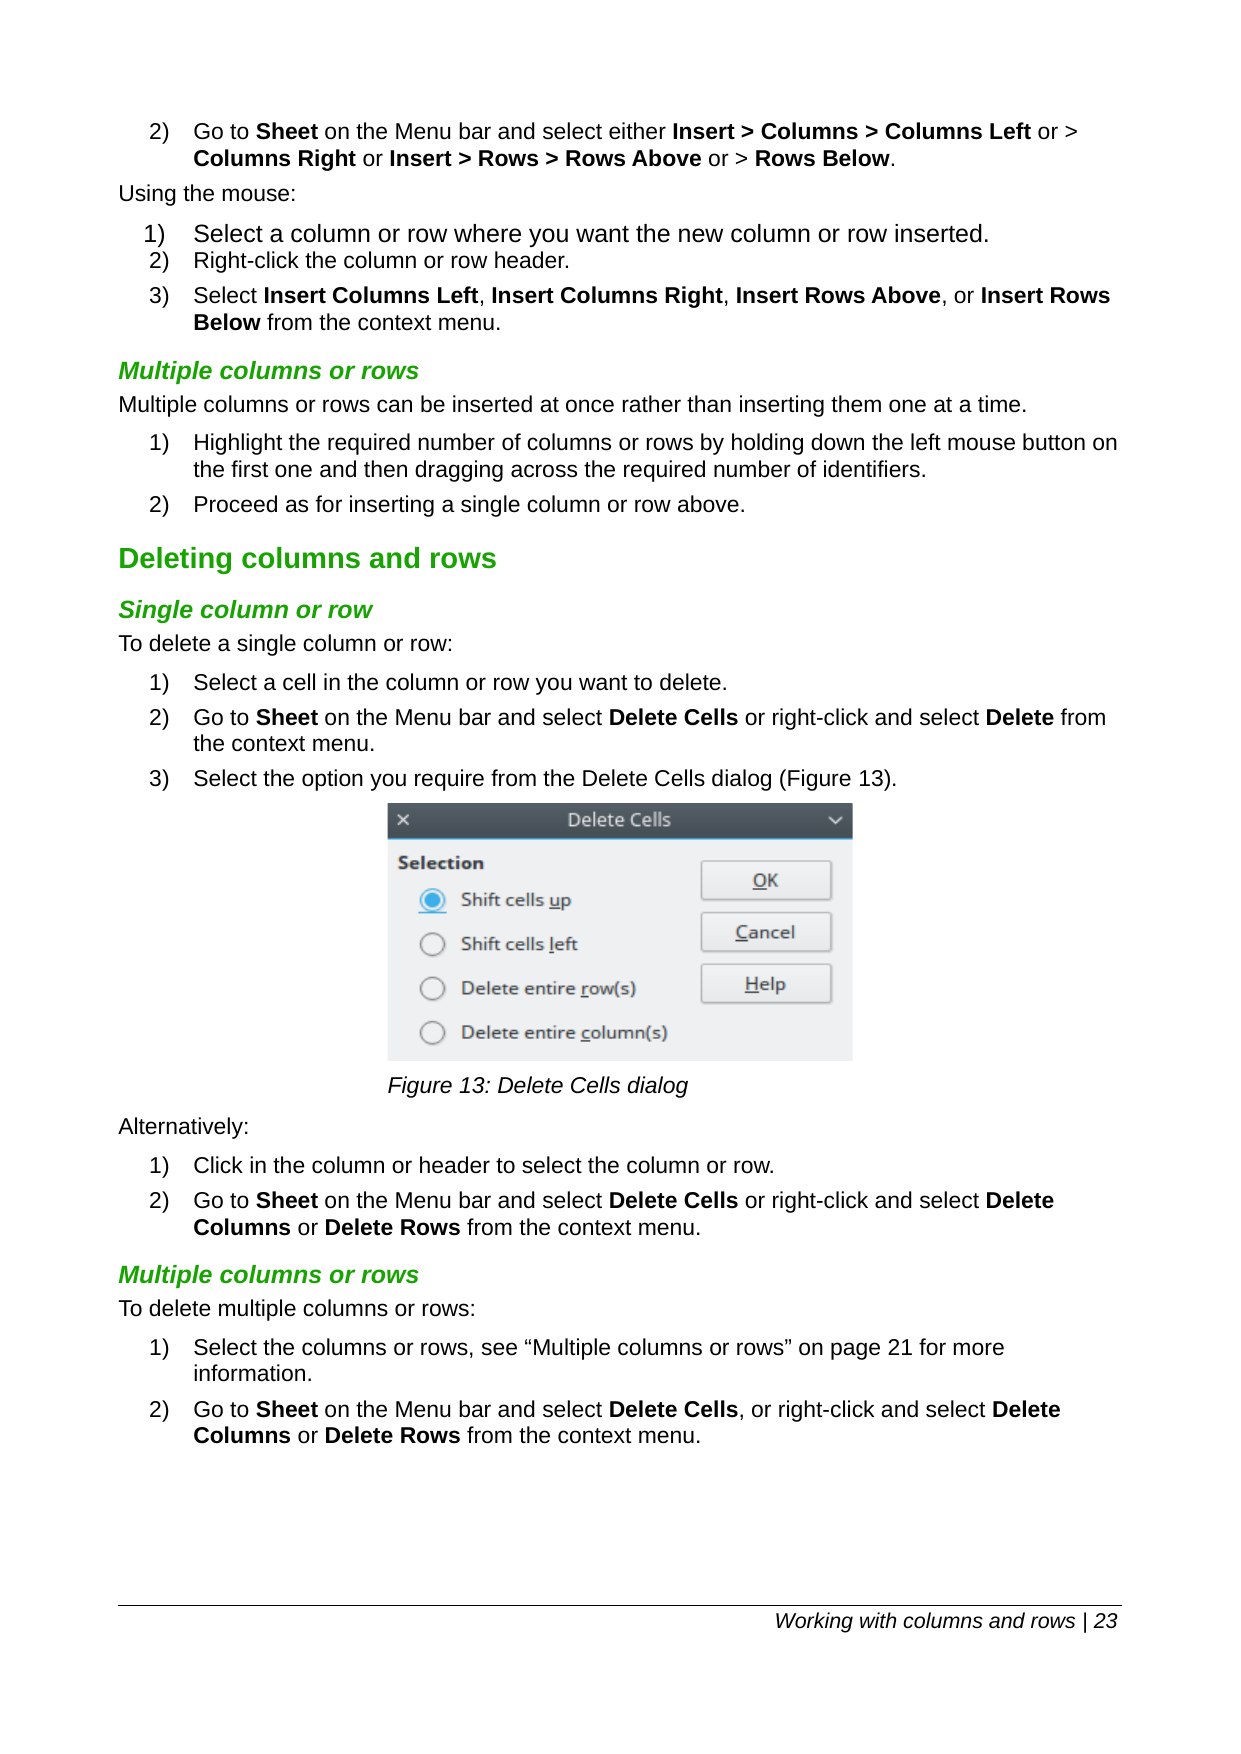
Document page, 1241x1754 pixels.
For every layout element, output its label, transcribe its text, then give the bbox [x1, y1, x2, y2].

list Go to Sheet on the Menu bar and select either Insert > Columns > Columns Left or > Columns Right or Insert > Rows > Rows Above or > Rows Below. [169, 118, 1122, 171]
list Go to Sheet on the Menu bar and select Delete Cells, or right-click and select Delete Columns or Delete Rows from the context menu. [169, 1396, 1122, 1448]
list Select the columns or rows, see “Multiple columns or rows” on page 21 for more information. [169, 1334, 1122, 1387]
list Right-click the column or row header. [169, 247, 1122, 274]
list Select a column or row where you want the new column or row inserted. [165, 218, 1122, 247]
subtitle Multiple columns or rows [118, 356, 1122, 384]
list Proceed as for inserting a single column or row above. [169, 491, 1122, 517]
list To delete a single column or row: [118, 630, 1122, 656]
subtitle Single column or row [118, 595, 1122, 624]
list Select a cell in the column or row you want to delete. [169, 669, 1122, 695]
list Select Insert Columns Left, Insert Columns Right, Insert Rows Above, or Insert Rows Below from the context menu. [169, 282, 1122, 335]
list Multiple columns or rows can be inserted at once rather than inserting them one at a time. [118, 391, 1122, 417]
text Figure 13: Delete Cells dialog [387, 1072, 853, 1099]
picture [387, 803, 853, 1061]
list Go to Sheet on the Menu bar and select Delete Cells or right-click and select Delete Columns or Delete Rows from the context menu. [169, 1187, 1122, 1240]
list Highlight the required number of columns or rows by holding down the left mouse button on the first one and then dragging across the required number of identifiers. [169, 429, 1122, 482]
subtitle Deleting columns and rows [118, 541, 1122, 574]
subtitle Multiple columns or rows [118, 1260, 1122, 1289]
list To delete multiple columns or rows: [118, 1295, 1122, 1321]
list Select the option you require from the Delete Cells dialog (Figure 13). [169, 765, 1122, 792]
list Using the mouse: [118, 180, 1122, 206]
list Go to Sheet on the Menu bar and select Delete Cells or right-click and select Delete from the context menu. [169, 704, 1122, 757]
list Alternatively: [118, 1113, 1122, 1139]
list Click in the column or header to select the column or row. [169, 1152, 1122, 1178]
